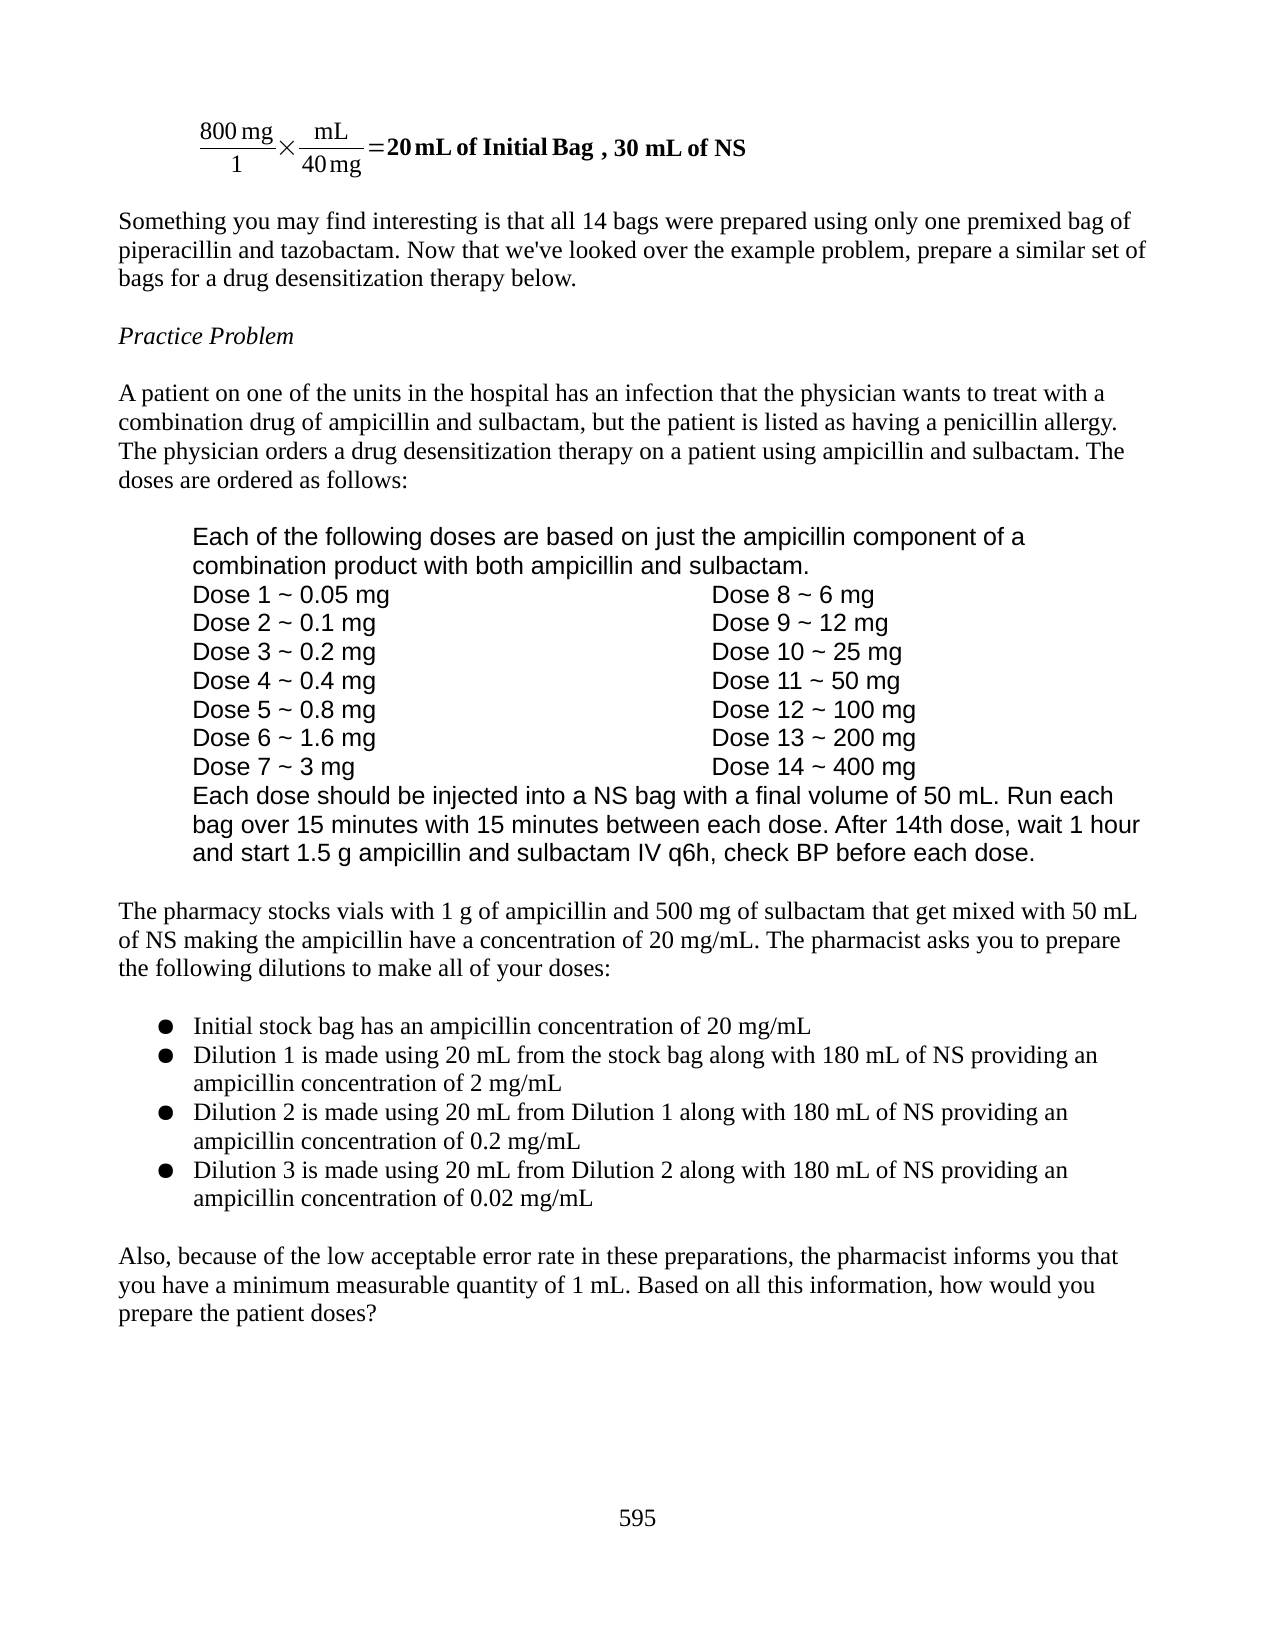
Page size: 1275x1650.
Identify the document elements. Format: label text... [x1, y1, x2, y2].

text Practice Problem [118, 321, 1157, 350]
list Initial stock bag has an ampicillin concentration of 20 mg/mL [156, 1011, 1157, 1040]
text Dose 5 ~ 0.8 mg [192, 695, 637, 723]
list Dilution 1 is made using 20 mL from the stock bag along with 180 mL of NS providing an ampicillin concentration of 2 mg/mL [156, 1040, 1157, 1097]
list Dilution 2 is made using 20 mL from Dilution 1 along with 180 mL of NS providing an ampicillin concentration of 0.2 mg/mL [156, 1097, 1157, 1155]
text Dose 4 ~ 0.4 mg [192, 666, 637, 695]
text Each dose should be injected into a NS bag with a final volume of 50 mL. Run each bag over 15 minutes with 15 minutes between each dose. After 14th dose, wait 1 hour and start 1.5 g ampicillin and sulbactam IV q6h, check BP before each dose. [192, 781, 1157, 867]
text Dose 2 ~ 0.1 mg [192, 608, 637, 637]
text Dose 3 ~ 0.2 mg [192, 637, 637, 666]
text Dose 7 ~ 3 mg [192, 752, 637, 781]
list Dilution 3 is made using 20 mL from Dilution 2 along with 180 mL of NS providing an ampicillin concentration of 0.02 mg/mL [156, 1155, 1157, 1212]
text The pharmacy stocks vials with 1 g of ampicillin and 500 mg of sulbactam that get mixed with 50 mL of NS making the ampicillin have a concentration of 20 mg/mL. The pharmacist asks you to prepare the following dilutions to make all of your doses: [118, 896, 1157, 982]
text Each of the following doses are based on just the ampicillin component of a combination product with both ampicillin and sulbactam. [192, 522, 1157, 580]
text Dose 13 ~ 200 mg [711, 723, 1157, 752]
text Also, because of the low acceptable error rate in these preparations, the pharmacist informs you that you have a minimum measurable quantity of 1 mL. Based on all this information, how would you prepare the patient doses? [118, 1241, 1157, 1327]
text Dose 14 ~ 400 mg [711, 752, 1157, 781]
text Dose 1 ~ 0.05 mg [192, 580, 637, 608]
text Dose 12 ~ 100 mg [711, 695, 1157, 723]
text A patient on one of the units in the hospital has an infection that the physician wants to treat with a combination drug of ampicillin and sulbactam, but the patient is listed as having a penicillin allergy. The physician orders a drug desensitization therapy on a patient using ampicillin and sulbactam. The doses are ordered as follows: [118, 378, 1157, 493]
text Dose 9 ~ 12 mg [711, 608, 1157, 637]
text Something you may find interesting is that all 14 bags were prepared using only one premixed bag of piperacillin and tazobactam. Now that we've looked over the example problem, prepare a similar set of bags for a drug desensitization therapy below. [118, 206, 1157, 292]
text Dose 11 ~ 50 mg [711, 666, 1157, 695]
text , 30 mL of NS [192, 118, 1157, 177]
text Dose 10 ~ 25 mg [711, 637, 1157, 666]
text Dose 8 ~ 6 mg [711, 580, 1157, 608]
text Dose 6 ~ 1.6 mg [192, 723, 637, 752]
